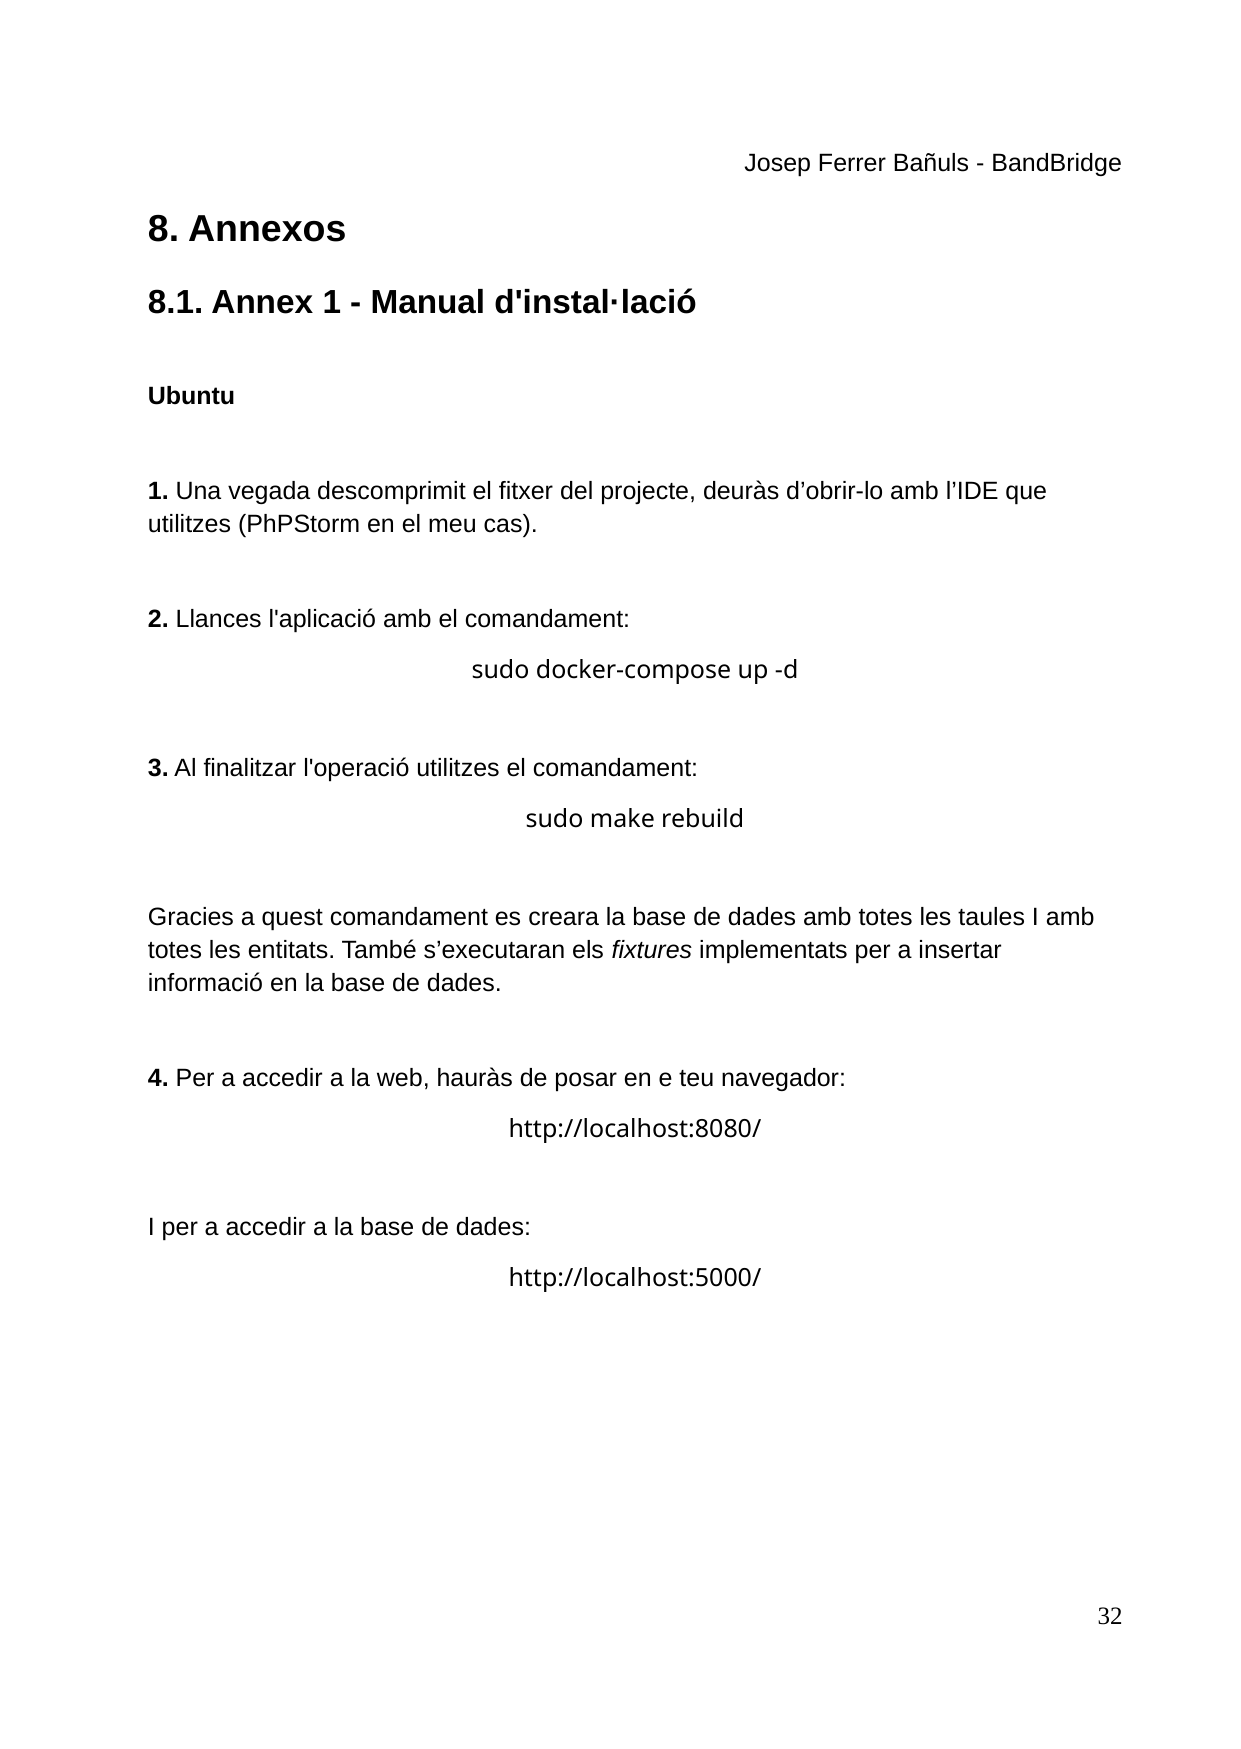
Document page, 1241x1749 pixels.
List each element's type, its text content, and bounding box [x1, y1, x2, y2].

text 4. Per a accedir a la web, hauràs de posar en e teu navegador: [148, 1063, 1122, 1092]
text http://localhost:5000/ [148, 1260, 1122, 1294]
text 1. Una vegada descomprimit el fitxer del projecte, deuràs d’obrir-lo amb l’IDE que utilitzes (PhPStorm en el meu cas). [148, 476, 1122, 538]
text http://localhost:8080/ [148, 1111, 1122, 1145]
text 2. Llances l'aplicació amb el comandament: [148, 604, 1122, 633]
text I per a accedir a la base de dades: [148, 1212, 1122, 1241]
text sudo docker-compose up -d [148, 652, 1122, 686]
text sudo make rebuild [148, 801, 1122, 835]
text 3. Al finalitzar l'operació utilitzes el comandament: [148, 753, 1122, 782]
text Gracies a quest comandament es creara la base de dades amb totes les taules I amb totes les entitats. També s’executaran els fixtures implementats per a insertar informació en la base de dades. [148, 902, 1122, 997]
text Ubuntu [148, 381, 1122, 409]
subtitle 8.1. Annex 1 - Manual d'instal·lació [148, 282, 1122, 321]
subtitle 8. Annexos [148, 206, 1122, 249]
